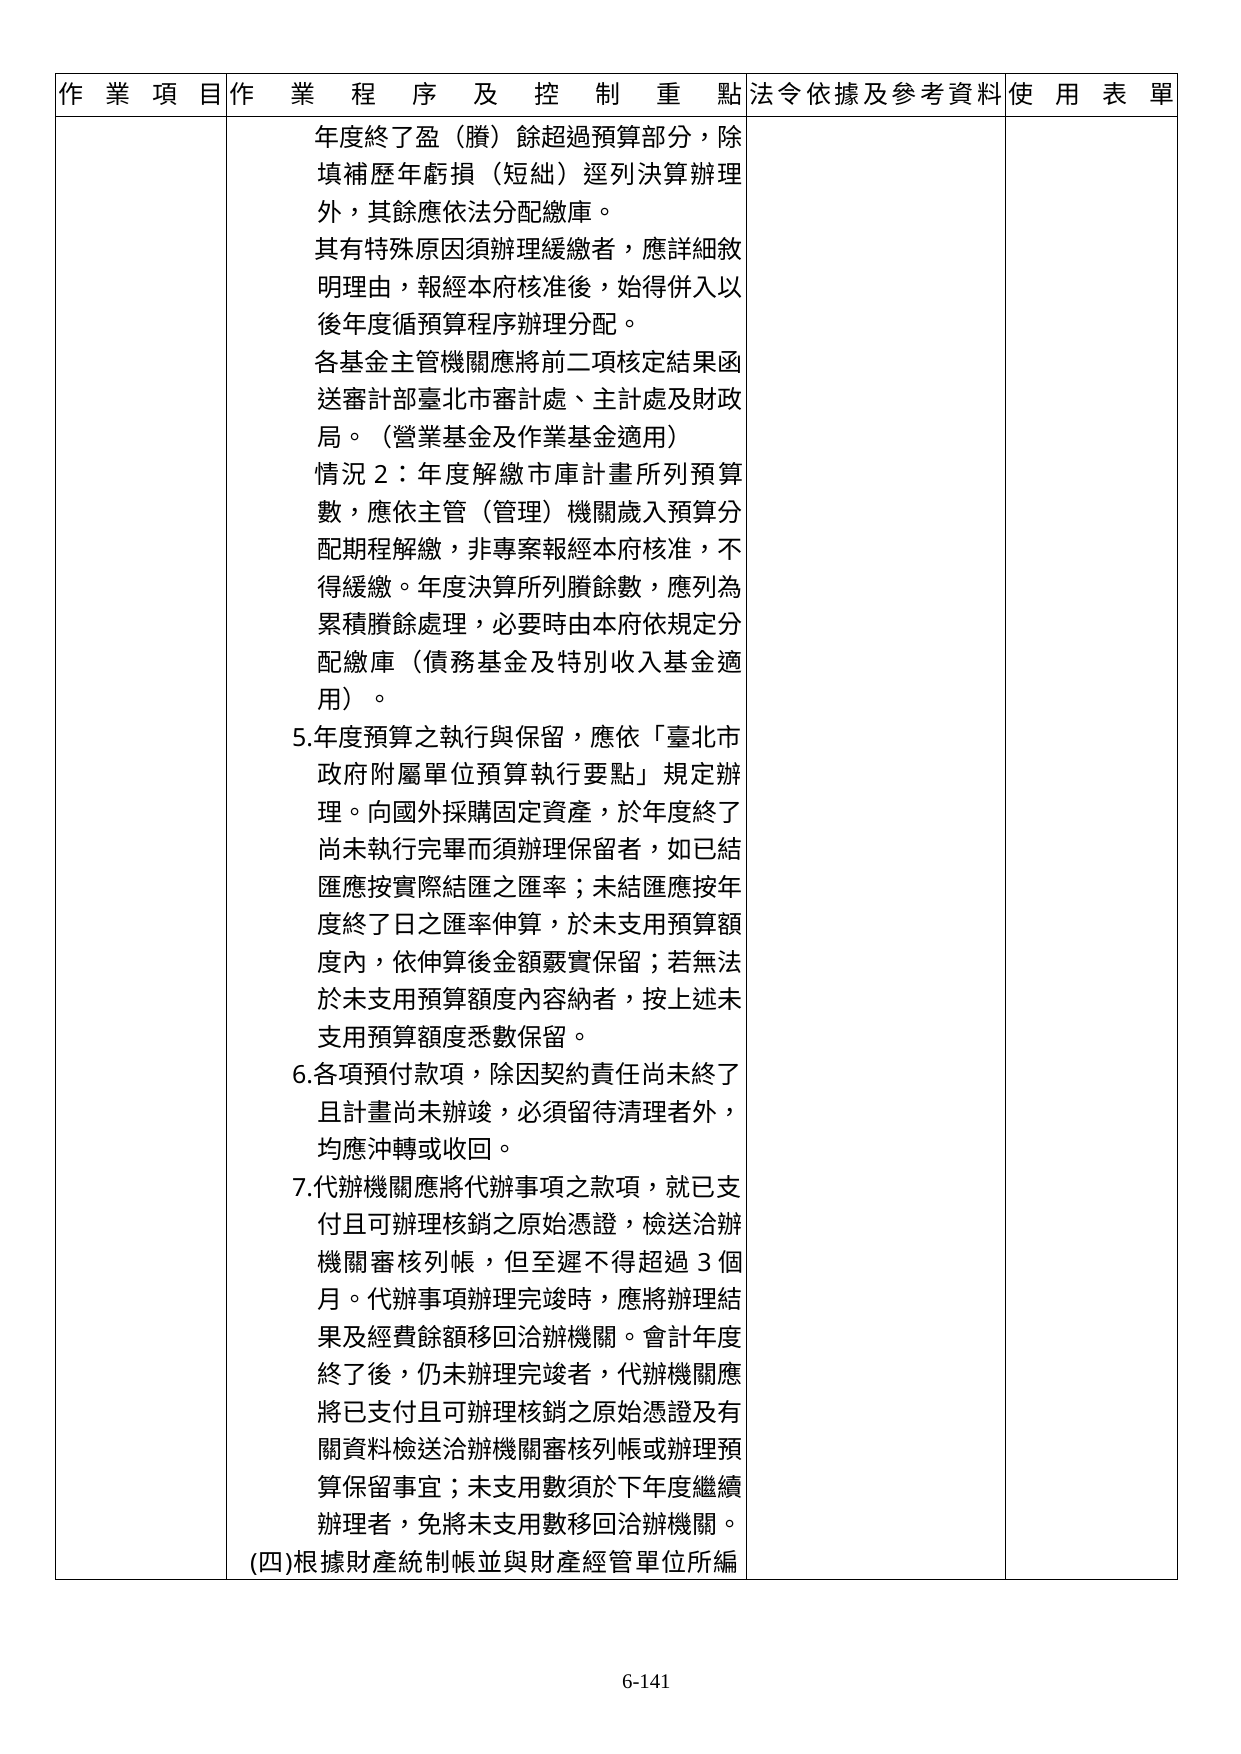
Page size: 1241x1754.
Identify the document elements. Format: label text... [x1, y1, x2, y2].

table_cell [56, 117, 226, 1579]
table_header 作業程序及控制重點 [227, 74, 746, 116]
table_cell 年度終了盈（賸）餘超過預算部分，除填補歷年虧損（短絀）逕列決算辦理外，其餘應依法分配繳庫。 其有特殊原因須辦理緩繳者，應詳細敘明理由，報經本府核准後，始得併入以後年度循預算程序辦理分配。 各基金主管機關應將前二項核定結果函送審計部臺北市審計處、主計處及財政局。（營業基金及作業基金適用） 情況2：年度解繳市庫計畫所列預算數，應依主管（管理）機關歲入預算分配期程解繳，非專案報經本府核准，不得緩繳。年度決算所列賸餘數，應列為累積賸餘處理，必要時由本府依規定分配繳庫（債務基金及特別收入基金適用）。 5.年度預算之執行與保留，應依「臺北市政府附屬單位預算執行要點」規定辦理。向國外採購固定資產，於年度終了尚未執行完畢而須辦理保留者，如已結匯應按實際結匯之匯率；未結匯應按年度終了日之匯率伸算，於未支用預算額度內，依伸算後金額覈實保留；若無法於未支用預算額度內容納者，按上述未支用預算額度悉數保留。 6.各項預付款項，除因契約責任尚未終了且計畫尚未辦竣，必須留待清理者外，均應沖轉或收回。 7.代辦機關應將代辦事項之款項，就已支付且可辦理核銷之原始憑證，檢送洽辦機關審核列帳，但至遲不得超過3個月。代辦事項辦理完竣時，應將辦理結果及經費餘額移回洽辦機關。會計年度終了後，仍未辦理完竣者，代辦機關應將已支付且可辦理核銷之原始憑證及有關資料檢送洽辦機關審核列帳或辦理預算保留事宜；未支用數須於下年度繼續辦理者，免將未支用數移回洽辦機關。 (四)根據財產統制帳並與財產經管單位所編 [227, 117, 746, 1579]
table_cell [747, 117, 1005, 1579]
table_header 使用表單 [1006, 74, 1177, 116]
table_cell [1006, 117, 1177, 1579]
table_header 作業項目 [56, 74, 226, 116]
table_header 法令依據及參考資料 [747, 74, 1005, 116]
